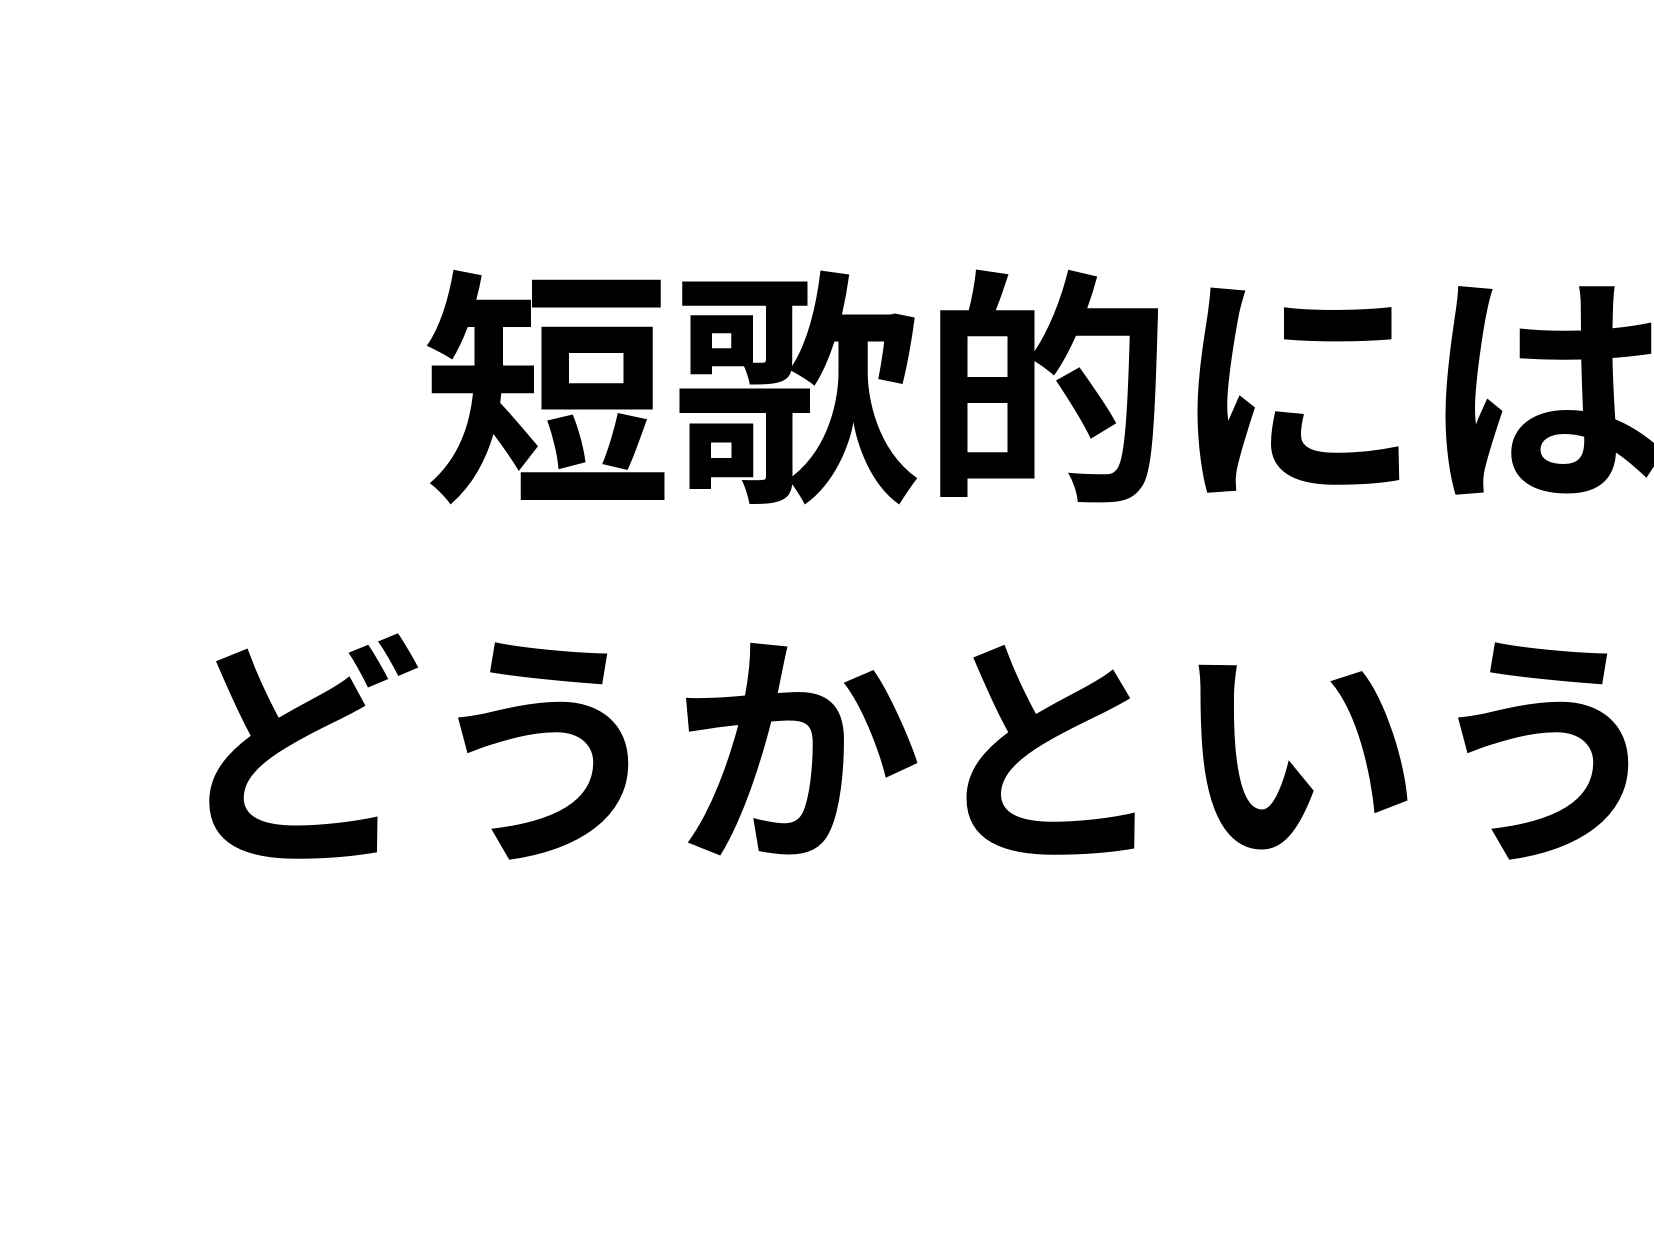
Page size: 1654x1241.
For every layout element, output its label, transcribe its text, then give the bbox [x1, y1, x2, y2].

text_box 短歌的には どうかというと [157, 185, 1565, 739]
